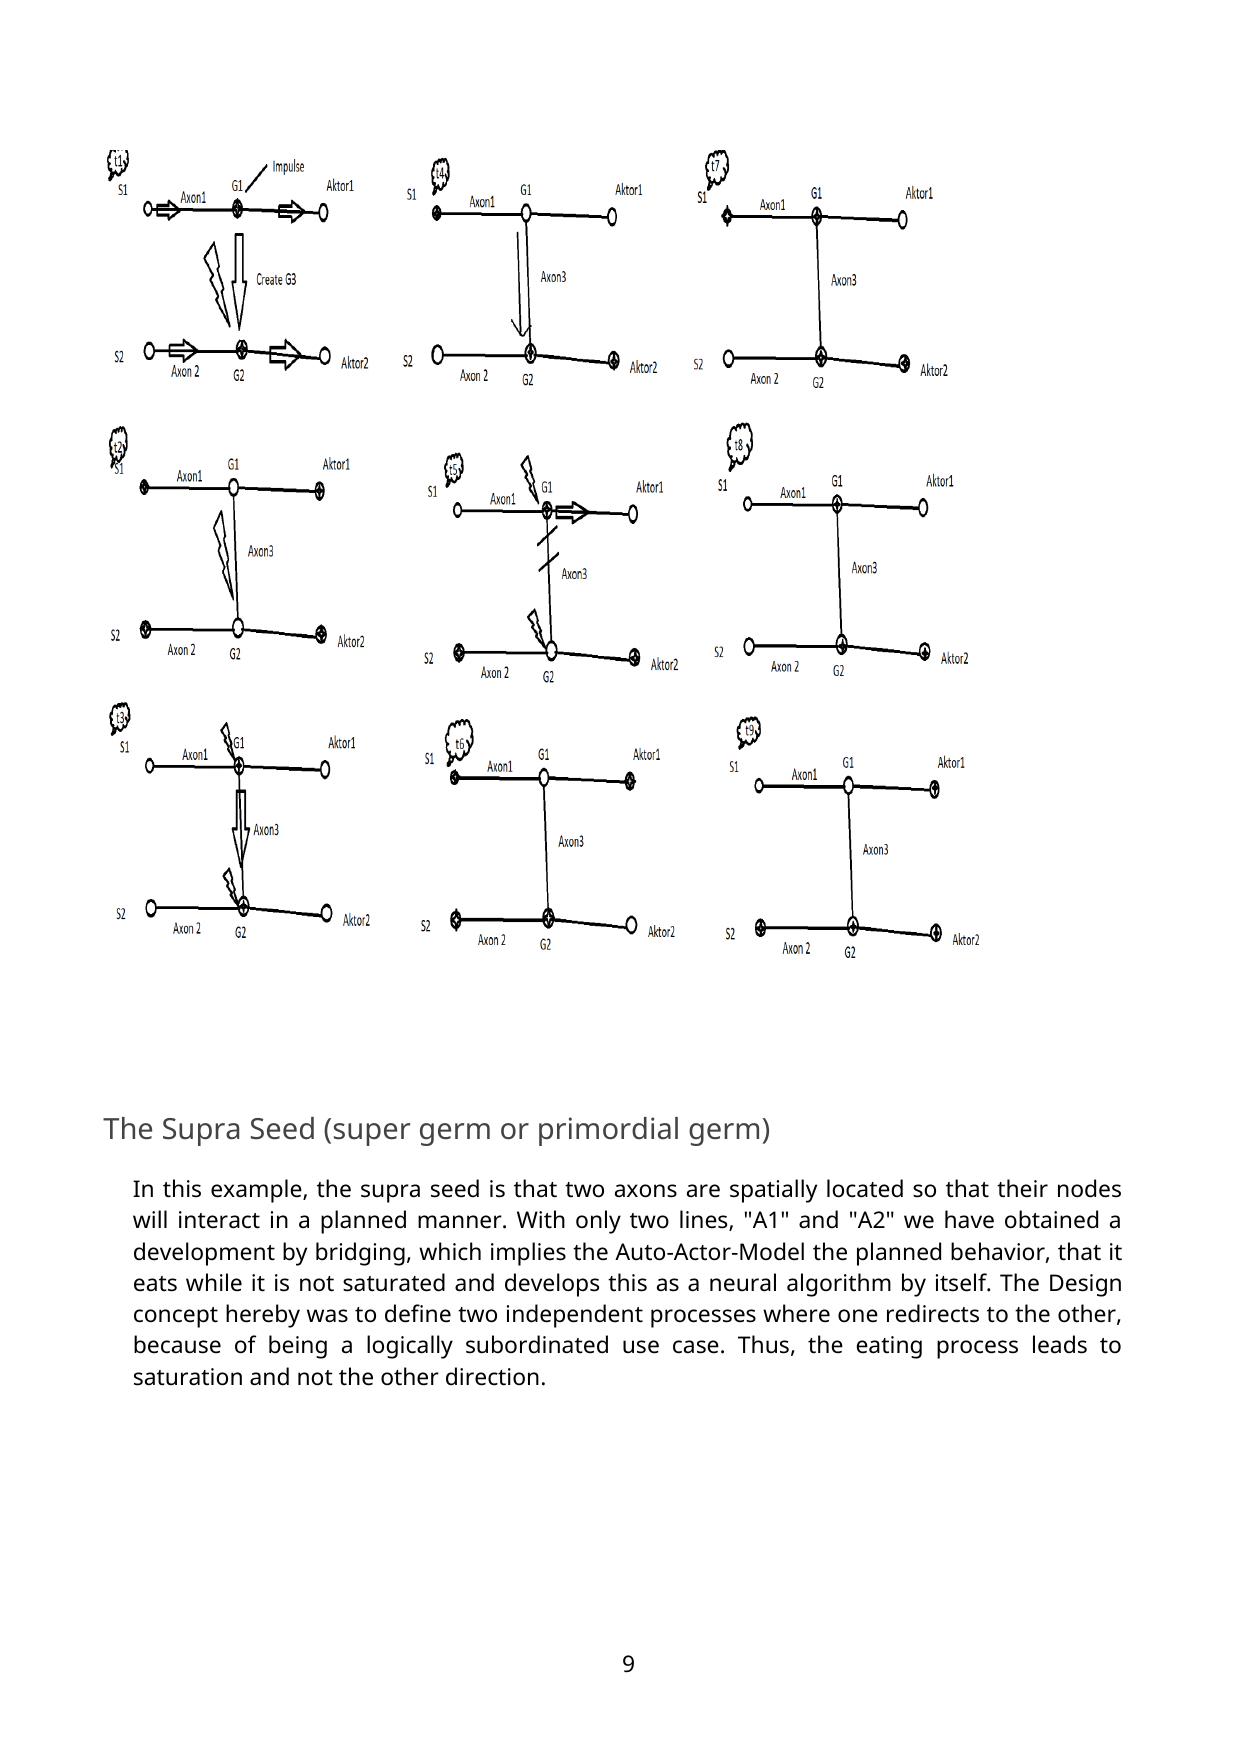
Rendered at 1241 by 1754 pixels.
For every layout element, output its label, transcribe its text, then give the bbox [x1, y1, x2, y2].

subtitle The Supra Seed (super germ or primordial germ) [103, 1108, 1124, 1148]
picture [103, 150, 1031, 1105]
text In this example, the supra seed is that two axons are spatially located so that their nodes will interact in a planned manner. With only two lines, "A1" and "A2" we have obtained a development by bridging, which implies the Auto-Actor-Model the planned behavior, that it eats while it is not saturated and develops this as a neural algorithm by itself. The Design concept hereby was to define two independent processes where one redirects to the other, because of being a logically subordinated use case. Thus, the eating process leads to saturation and not the other direction. [133, 1173, 1124, 1392]
